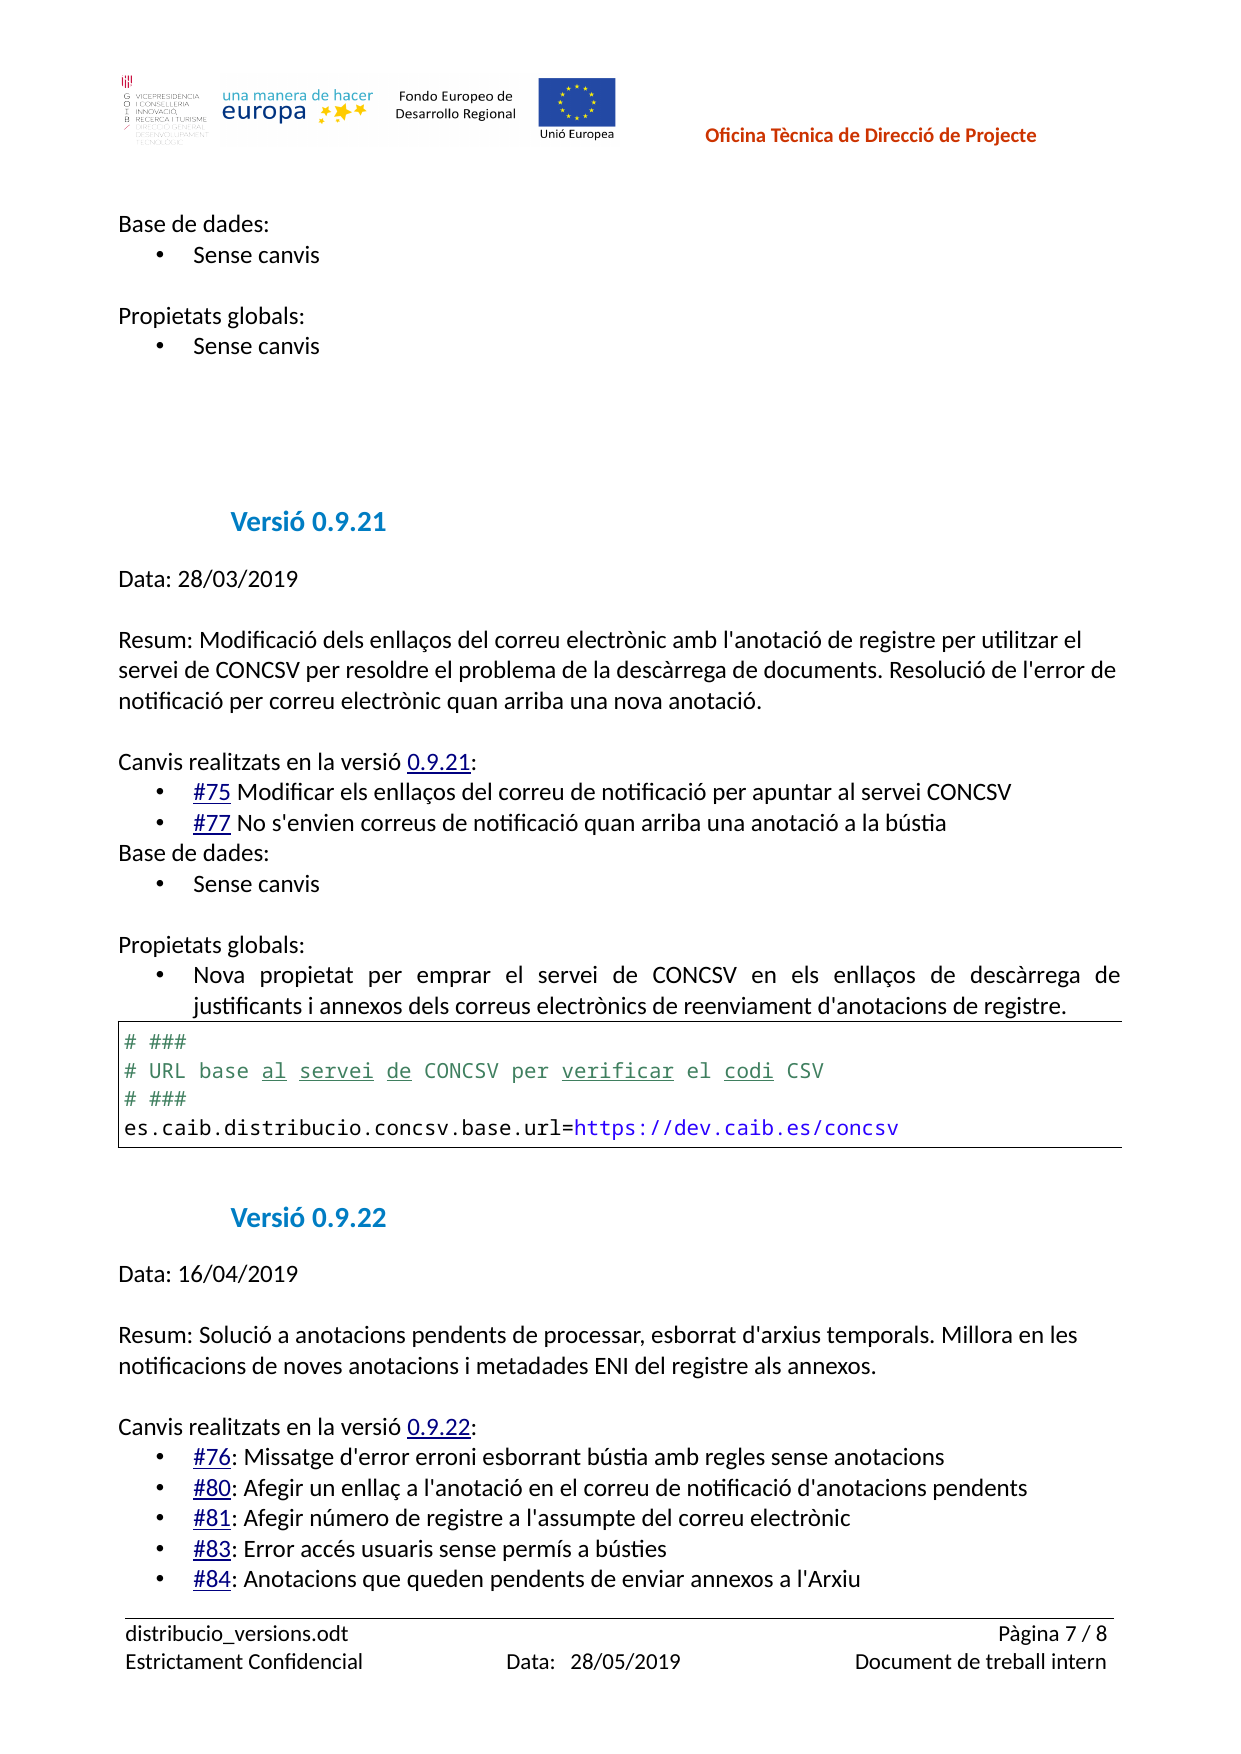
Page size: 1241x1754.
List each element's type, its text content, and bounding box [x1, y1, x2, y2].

table_header # ### # URL base al servei de CONCSV per verificar el codi CSV # ### es.caib.distribucio.concsv.base.url=https://dev.caib.es/concsv [119, 1022, 1122, 1147]
list #77 No s'envien correus de notificació quan arriba una anotació a la bústia [156, 807, 1122, 837]
list Sense canvis [156, 868, 1122, 898]
picture [118, 73, 213, 147]
text Base de dades: [118, 837, 1122, 868]
list #84: Anotacions que queden pendents de enviar annexos a l'Arxiu [156, 1563, 1122, 1594]
list Nova propietat per emprar el servei de CONCSV en els enllaços de descàrrega de justificants i annexos dels correus electrònics de reenviament d'anotacions de registre. [156, 959, 1122, 1021]
text Canvis realitzats en la versió 0.9.22: [118, 1411, 1122, 1441]
picture [219, 73, 621, 147]
text Canvis realitzats en la versió 0.9.21: [118, 746, 1122, 776]
list #81: Afegir número de registre a l'assumpte del correu electrònic [156, 1502, 1122, 1533]
subtitle Versió 0.9.21 [153, 503, 1122, 539]
list #80: Afegir un enllaç a l'anotació en el correu de notificació d'anotacions pendents [156, 1472, 1122, 1502]
text Resum: Solució a anotacions pendents de processar, esborrat d'arxius temporals. Millora en les notificacions de noves anotacions i metadades ENI del registre als annexos. [118, 1319, 1122, 1380]
text Data: 28/03/2019 [118, 563, 1122, 593]
list #76: Missatge d'error erroni esborrant bústia amb regles sense anotacions [156, 1441, 1122, 1472]
list Sense canvis [156, 239, 1122, 269]
list #83: Error accés usuaris sense permís a bústies [156, 1533, 1122, 1563]
list #75 Modificar els enllaços del correu de notificació per apuntar al servei CONCSV [156, 776, 1122, 807]
text Resum: Modificació dels enllaços del correu electrònic amb l'anotació de registre per utilitzar el servei de CONCSV per resoldre el problema de la descàrrega de documents. Resolució de l'error de notificació per correu electrònic quan arriba una nova anotació. [118, 624, 1122, 715]
text Data: 16/04/2019 [118, 1258, 1122, 1289]
text Base de dades: [118, 208, 1122, 239]
list Sense canvis [156, 330, 1122, 361]
subtitle Versió 0.9.22 [153, 1199, 1122, 1235]
text Propietats globals: [118, 300, 1122, 330]
text Propietats globals: [118, 929, 1122, 959]
